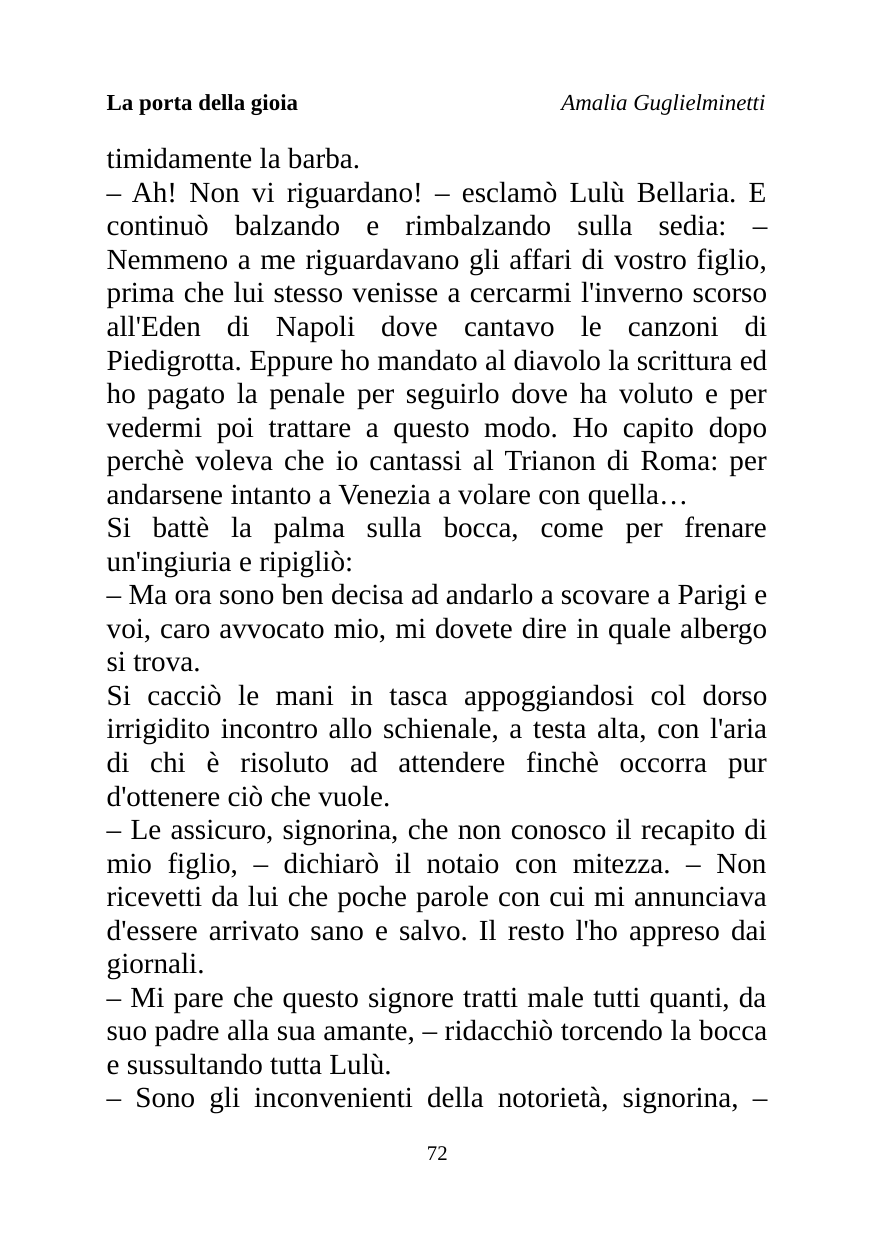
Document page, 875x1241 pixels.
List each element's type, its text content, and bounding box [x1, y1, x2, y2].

text – Mi pare che questo signore tratti male tutti quanti, da suo padre alla sua amante, – ridacchiò torcendo la bocca e sussultando tutta Lulù. [106, 980, 768, 1081]
text – Ma ora sono ben decisa ad andarlo a scovare a Parigi e voi, caro avvocato mio, mi dovete dire in quale albergo si trova. [106, 577, 768, 678]
text Si cacciò le mani in tasca appoggiandosi col dorso irrigidito incontro allo schienale, a testa alta, con l'aria di chi è risoluto ad attendere finchè occorra pur d'ottenere ciò che vuole. [106, 678, 768, 812]
text timidamente la barba. [106, 141, 768, 175]
text Si battè la palma sulla bocca, come per frenare un'ingiuria e ripigliò: [106, 510, 768, 577]
text – Ah! Non vi riguardano! – esclamò Lulù Bellaria. E continuò balzando e rimbalzando sulla sedia: – Nemmeno a me riguardavano gli affari di vostro figlio, prima che lui stesso venisse a cercarmi l'inverno scorso all'Eden di Napoli dove cantavo le canzoni di Piedigrotta. Eppure ho mandato al diavolo la scrittura ed ho pagato la penale per seguirlo dove ha voluto e per vedermi poi trattare a questo modo. Ho capito dopo perchè voleva che io cantassi al Trianon di Roma: per andarsene intanto a Venezia a volare con quella… [106, 175, 768, 510]
text – Le assicuro, signorina, che non conosco il recapito di mio figlio, – dichiarò il notaio con mitezza. – Non ricevetti da lui che poche parole con cui mi annunciava d'essere arrivato sano e salvo. Il resto l'ho appreso dai giornali. [106, 812, 768, 980]
text – Sono gli inconvenienti della notorietà, signorina, – [106, 1081, 768, 1114]
